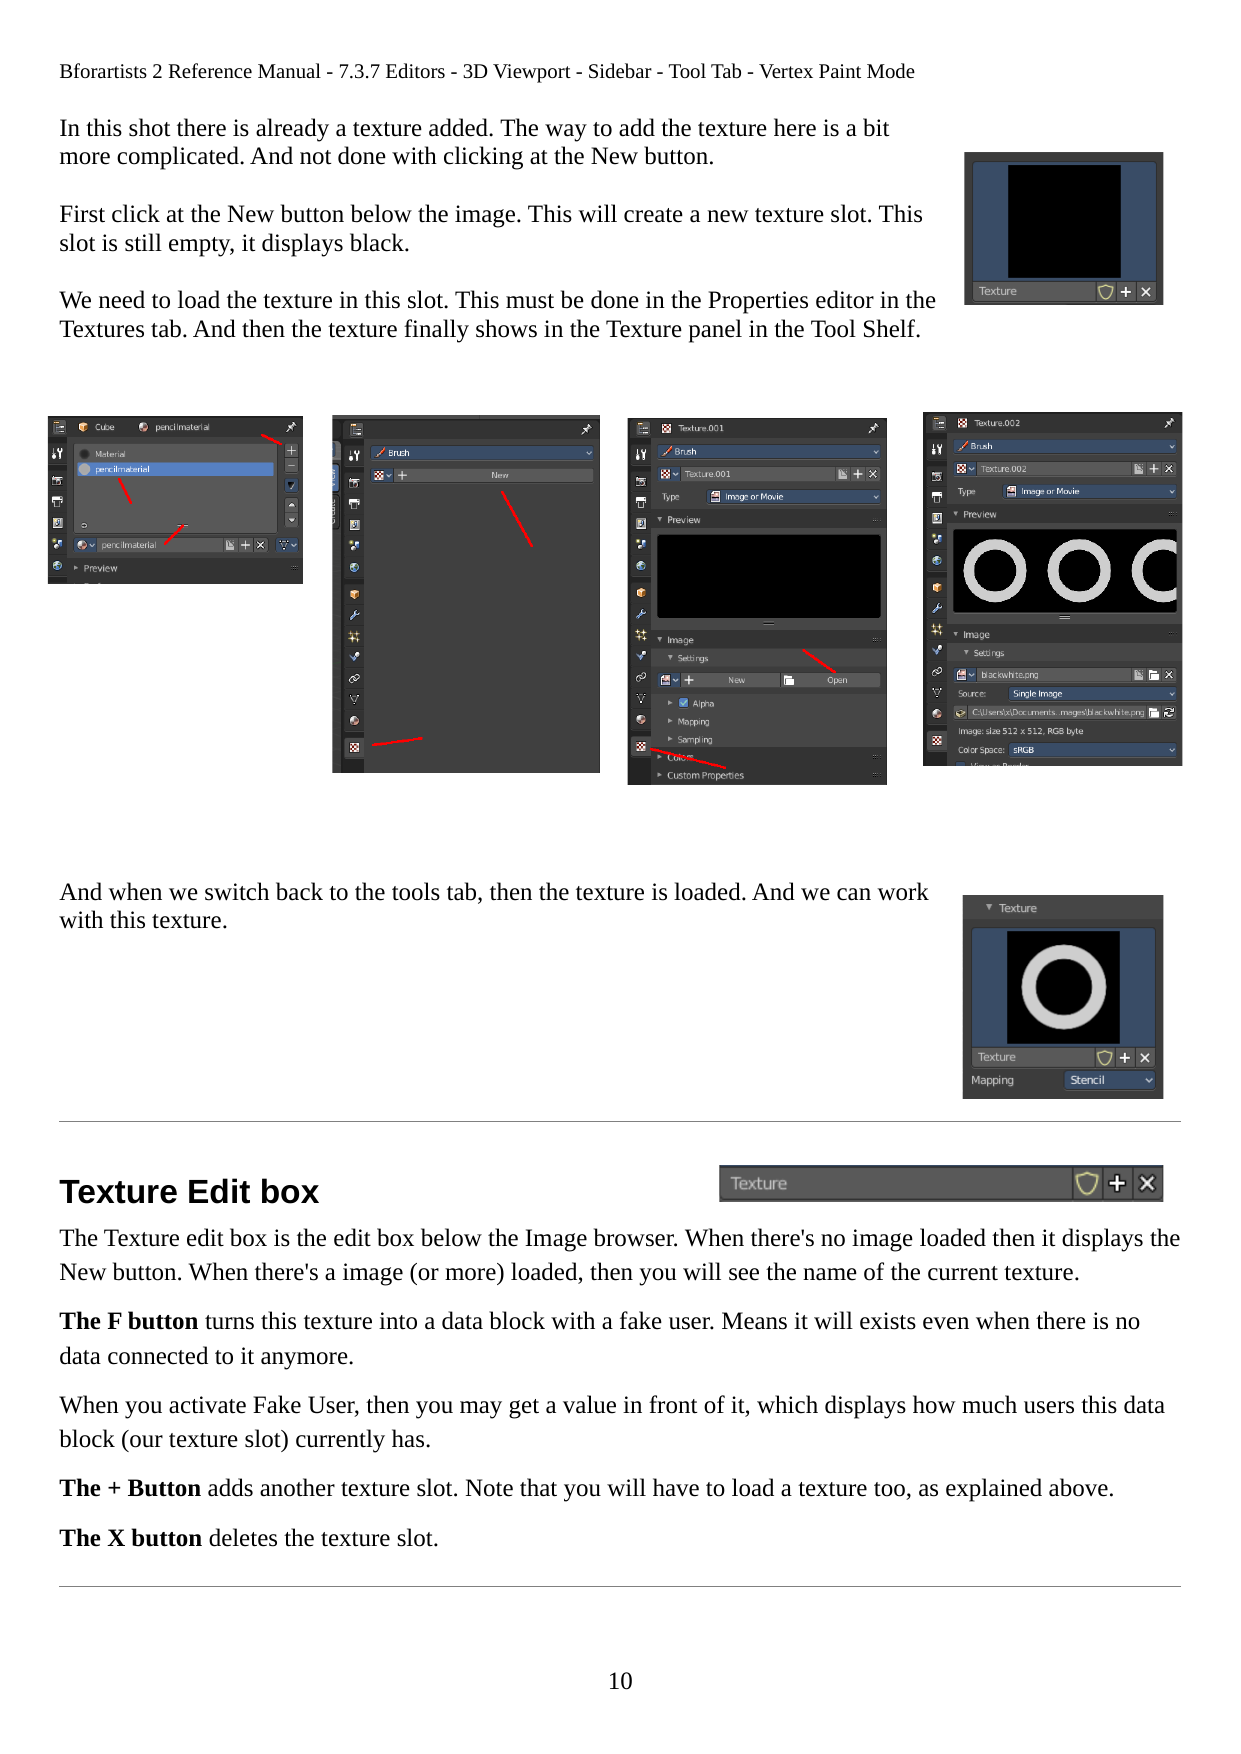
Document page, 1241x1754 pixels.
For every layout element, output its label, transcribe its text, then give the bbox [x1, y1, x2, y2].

text The + Button adds another texture slot. Note that you will have to load a texture too, as explained above. [59, 1473, 1181, 1502]
picture [923, 412, 1183, 766]
subtitle Texture Edit box [59, 1172, 1181, 1210]
text In this shot there is already a texture added. The way to add the texture here is a bit more complicated. And not done with clicking at the New button. [59, 113, 1181, 170]
text The F button turns this texture into a data block with a fake user. Means it will exists even when there is no data connected to it anymore. [59, 1306, 1181, 1370]
text When you activate Fake User, then you may get a value in front of it, which displays how much users this data block (our texture slot) currently has. [59, 1390, 1181, 1453]
picture [627, 418, 887, 785]
picture [719, 1165, 1164, 1202]
picture [332, 415, 600, 773]
text We need to load the texture in this slot. This must be done in the Properties editor in the Textures tab. And then the texture finally shows in the Texture panel in the Tool Shelf. [59, 285, 1181, 343]
picture [964, 152, 1164, 305]
picture [47, 416, 303, 584]
picture [962, 895, 1164, 1099]
text The X button deletes the texture slot. [59, 1523, 1181, 1551]
text First click at the New button below the image. This will create a new texture slot. This slot is still empty, it displays black. [59, 199, 964, 256]
text And when we switch back to the tools tab, then the texture is loaded. And we can work with this texture. [59, 877, 1181, 934]
text The Texture edit box is the edit box below the Image browser. When there's no image loaded then it displays the New button. When there's a image (or more) loaded, then you will see the name of the current texture. [59, 1223, 1181, 1286]
